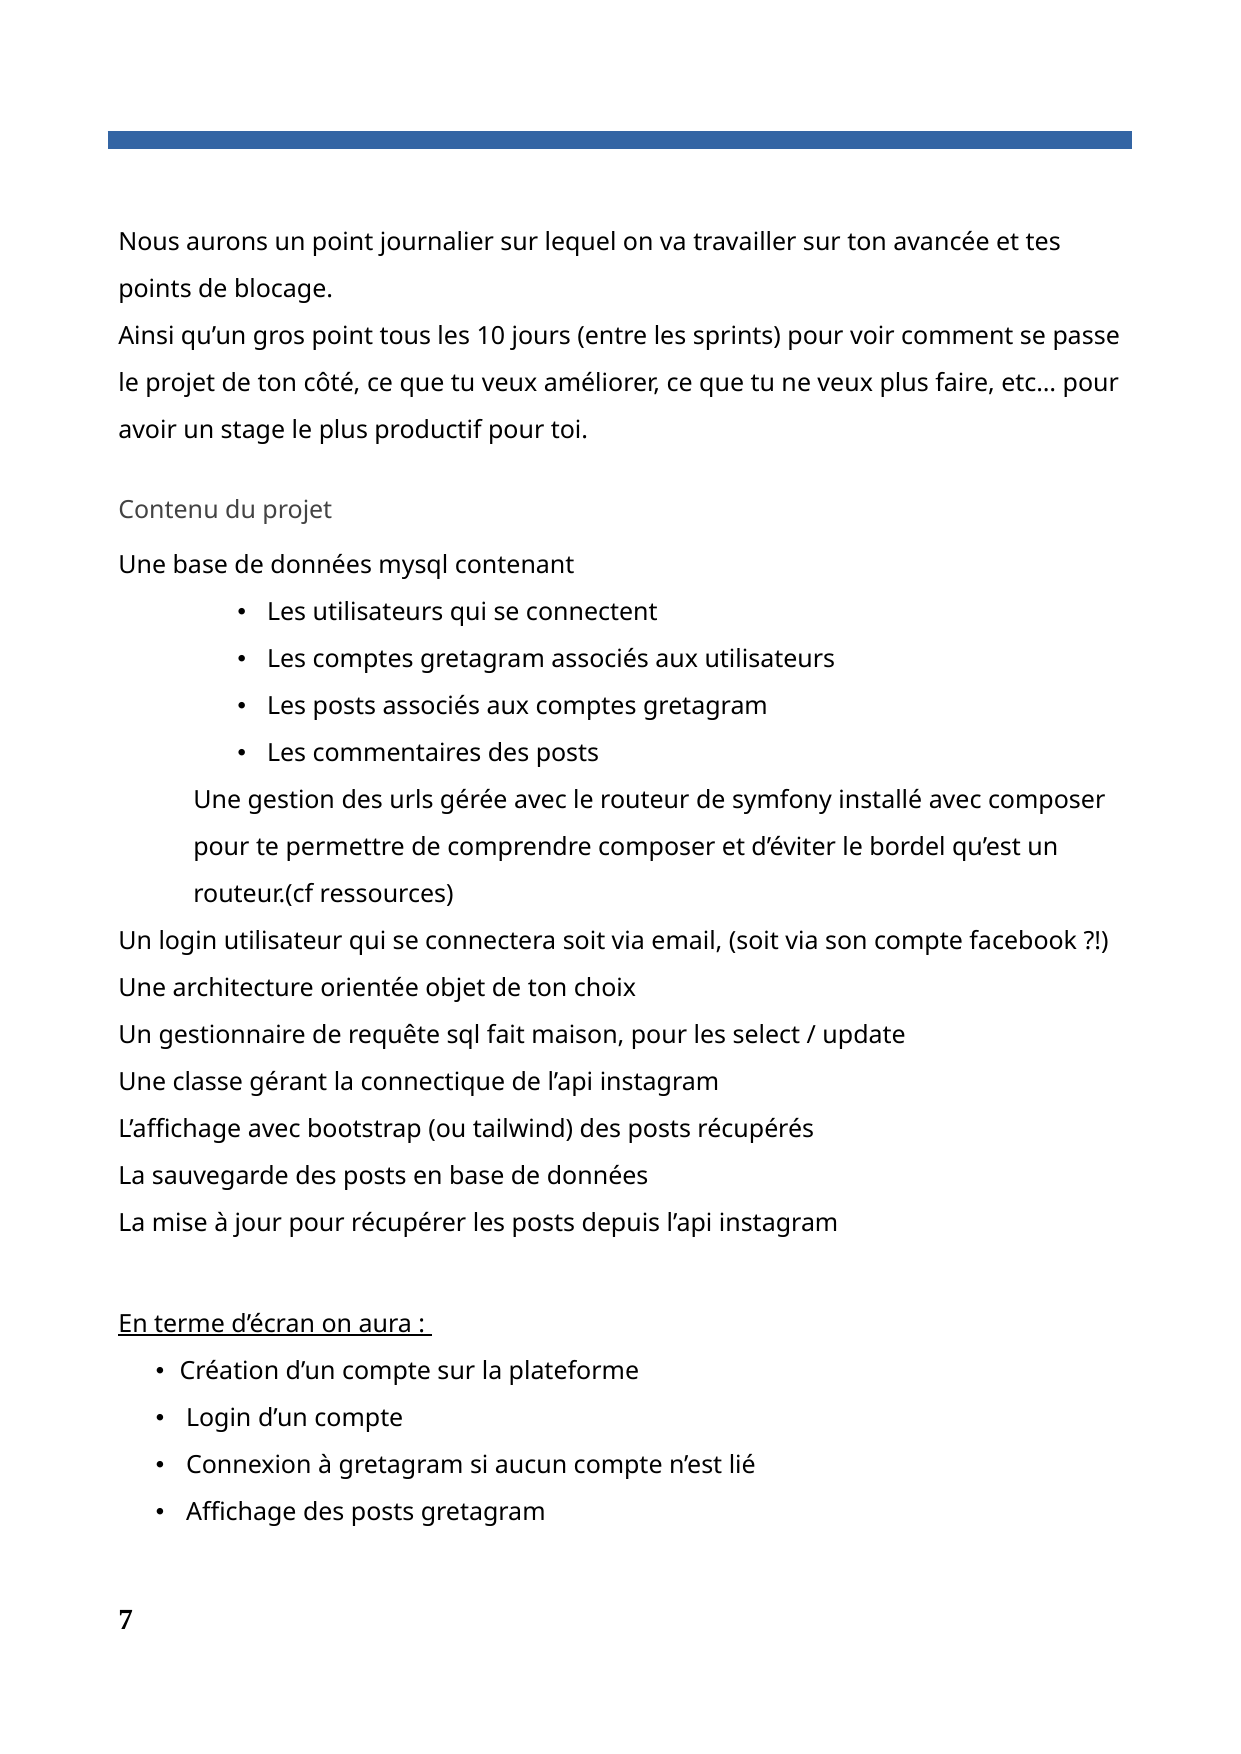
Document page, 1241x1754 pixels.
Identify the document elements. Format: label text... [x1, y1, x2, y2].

text En terme d’écran on aura : [118, 1305, 1122, 1339]
text Une base de données mysql contenant [118, 547, 1122, 581]
list Affichage des posts gretagram [156, 1493, 1122, 1527]
list Création d’un compte sur la plateforme [156, 1352, 1122, 1386]
text Un login utilisateur qui se connectera soit via email, (soit via son compte facebook ?!) [118, 923, 1122, 957]
text Un gestionnaire de requête sql fait maison, pour les select / update [118, 1017, 1122, 1051]
text Nous aurons un point journalier sur lequel on va travailler sur ton avancée et tes points de blocage. [118, 223, 1122, 304]
text L’affichage avec bootstrap (ou tailwind) des posts récupérés [118, 1111, 1122, 1145]
text Ainsi qu’un gros point tous les 10 jours (entre les sprints) pour voir comment se passe le projet de ton côté, ce que tu veux améliorer, ce que tu ne veux plus faire, etc… pour avoir un stage le plus productif pour toi. [118, 317, 1122, 445]
subtitle Contenu du projet [118, 492, 1122, 526]
text Une gestion des urls gérée avec le routeur de symfony installé avec composer pour te permettre de comprendre composer et d’éviter le bordel qu’est un routeur.(cf ressources) [193, 782, 1122, 910]
text Une classe gérant la connectique de l’api instagram [118, 1064, 1122, 1098]
list Les utilisateurs qui se connectent [237, 594, 1122, 628]
text La sauvegarde des posts en base de données [118, 1158, 1122, 1192]
text La mise à jour pour récupérer les posts depuis l’api instagram [118, 1204, 1122, 1239]
list Les comptes gretagram associés aux utilisateurs [237, 641, 1122, 675]
list Login d’un compte [156, 1399, 1122, 1433]
list Connexion à gretagram si aucun compte n’est lié [156, 1446, 1122, 1480]
text Une architecture orientée objet de ton choix [118, 970, 1122, 1004]
list Les posts associés aux comptes gretagram [237, 688, 1122, 722]
list Les commentaires des posts [237, 735, 1122, 769]
